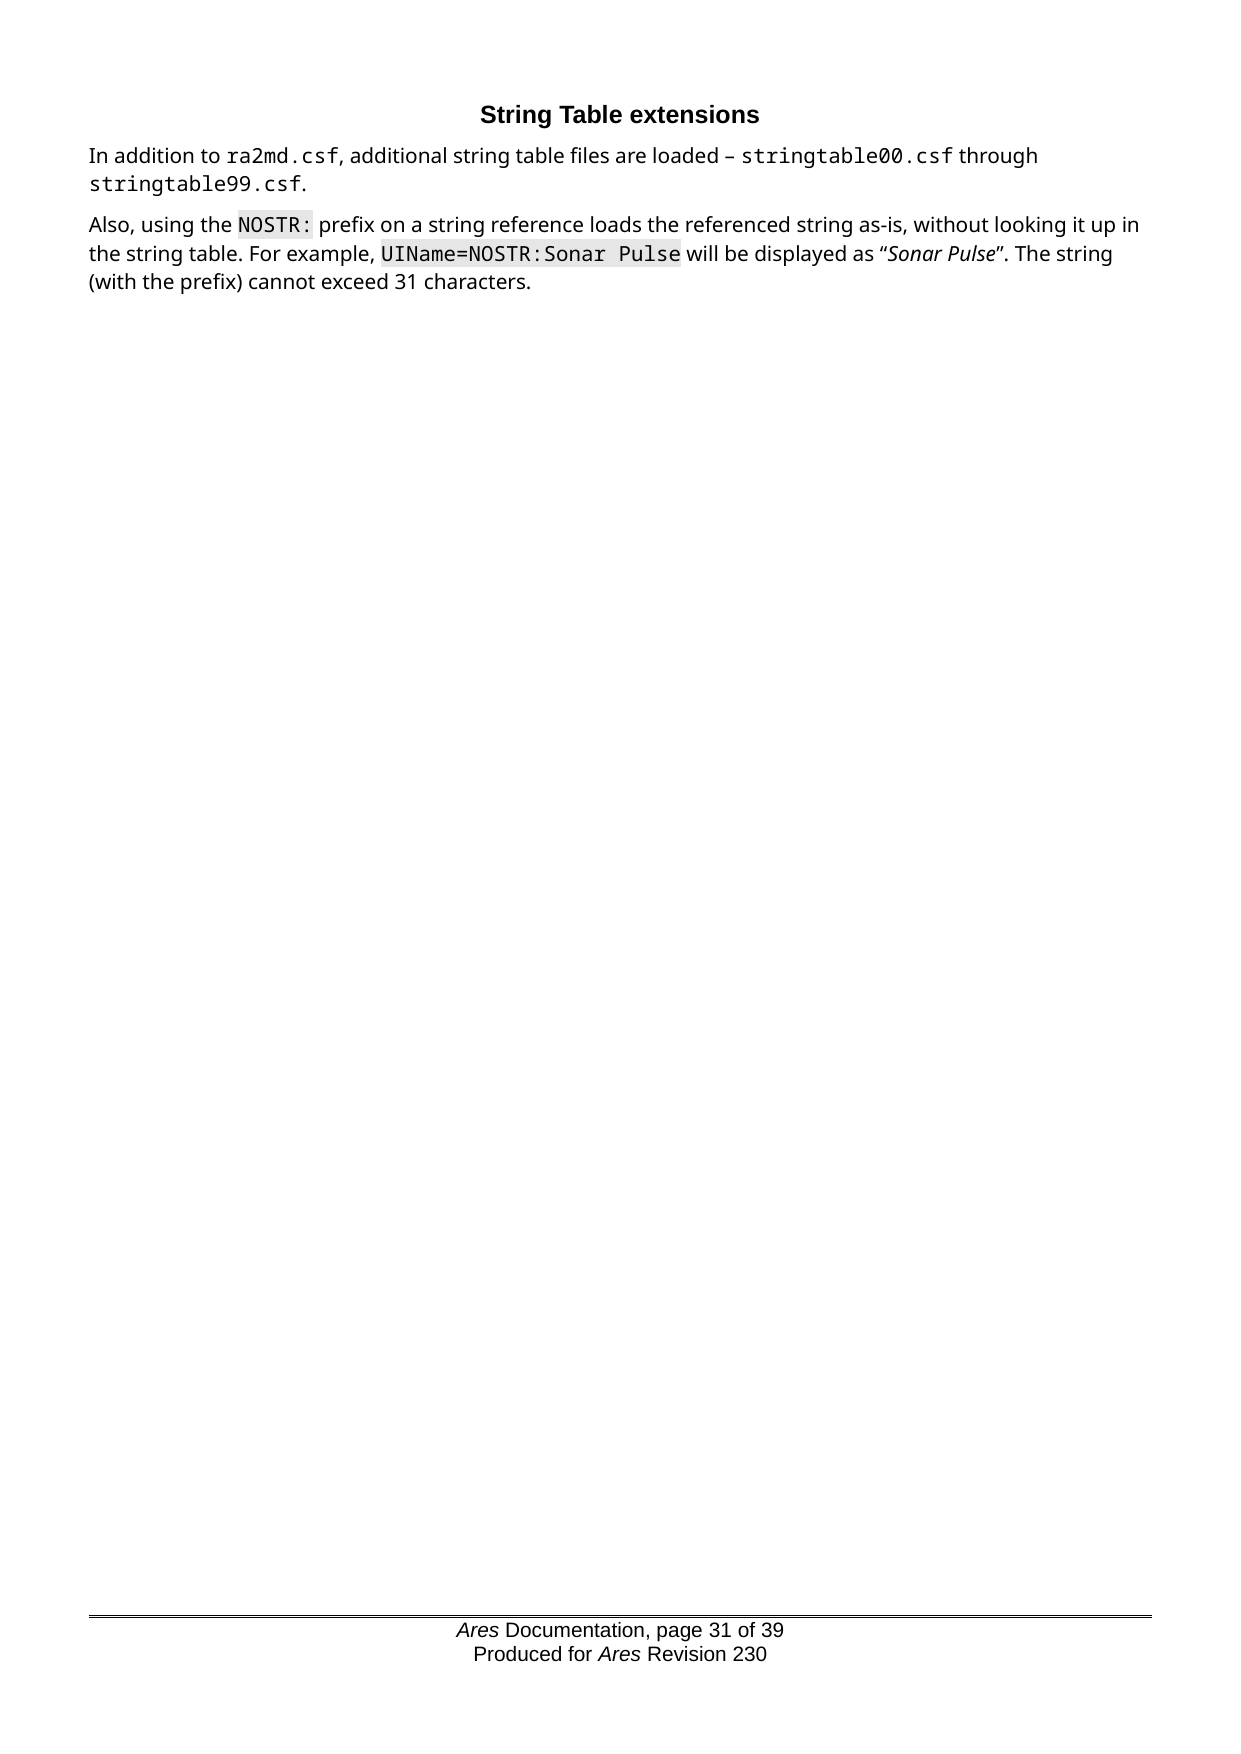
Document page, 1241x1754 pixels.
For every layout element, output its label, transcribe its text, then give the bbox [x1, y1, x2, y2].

text In addition to ra2md.csf, additional string table files are loaded – stringtable00.csf through stringtable99.csf. [88, 141, 1152, 198]
subtitle String Table extensions [88, 100, 1152, 129]
text Also, using the NOSTR: prefix on a string reference loads the referenced string as-is, without looking it up in the string table. For example, UIName=NOSTR:Sonar Pulse will be displayed as “Sonar Pulse”. The string (with the prefix) cannot exceed 31 characters. [88, 210, 1152, 296]
